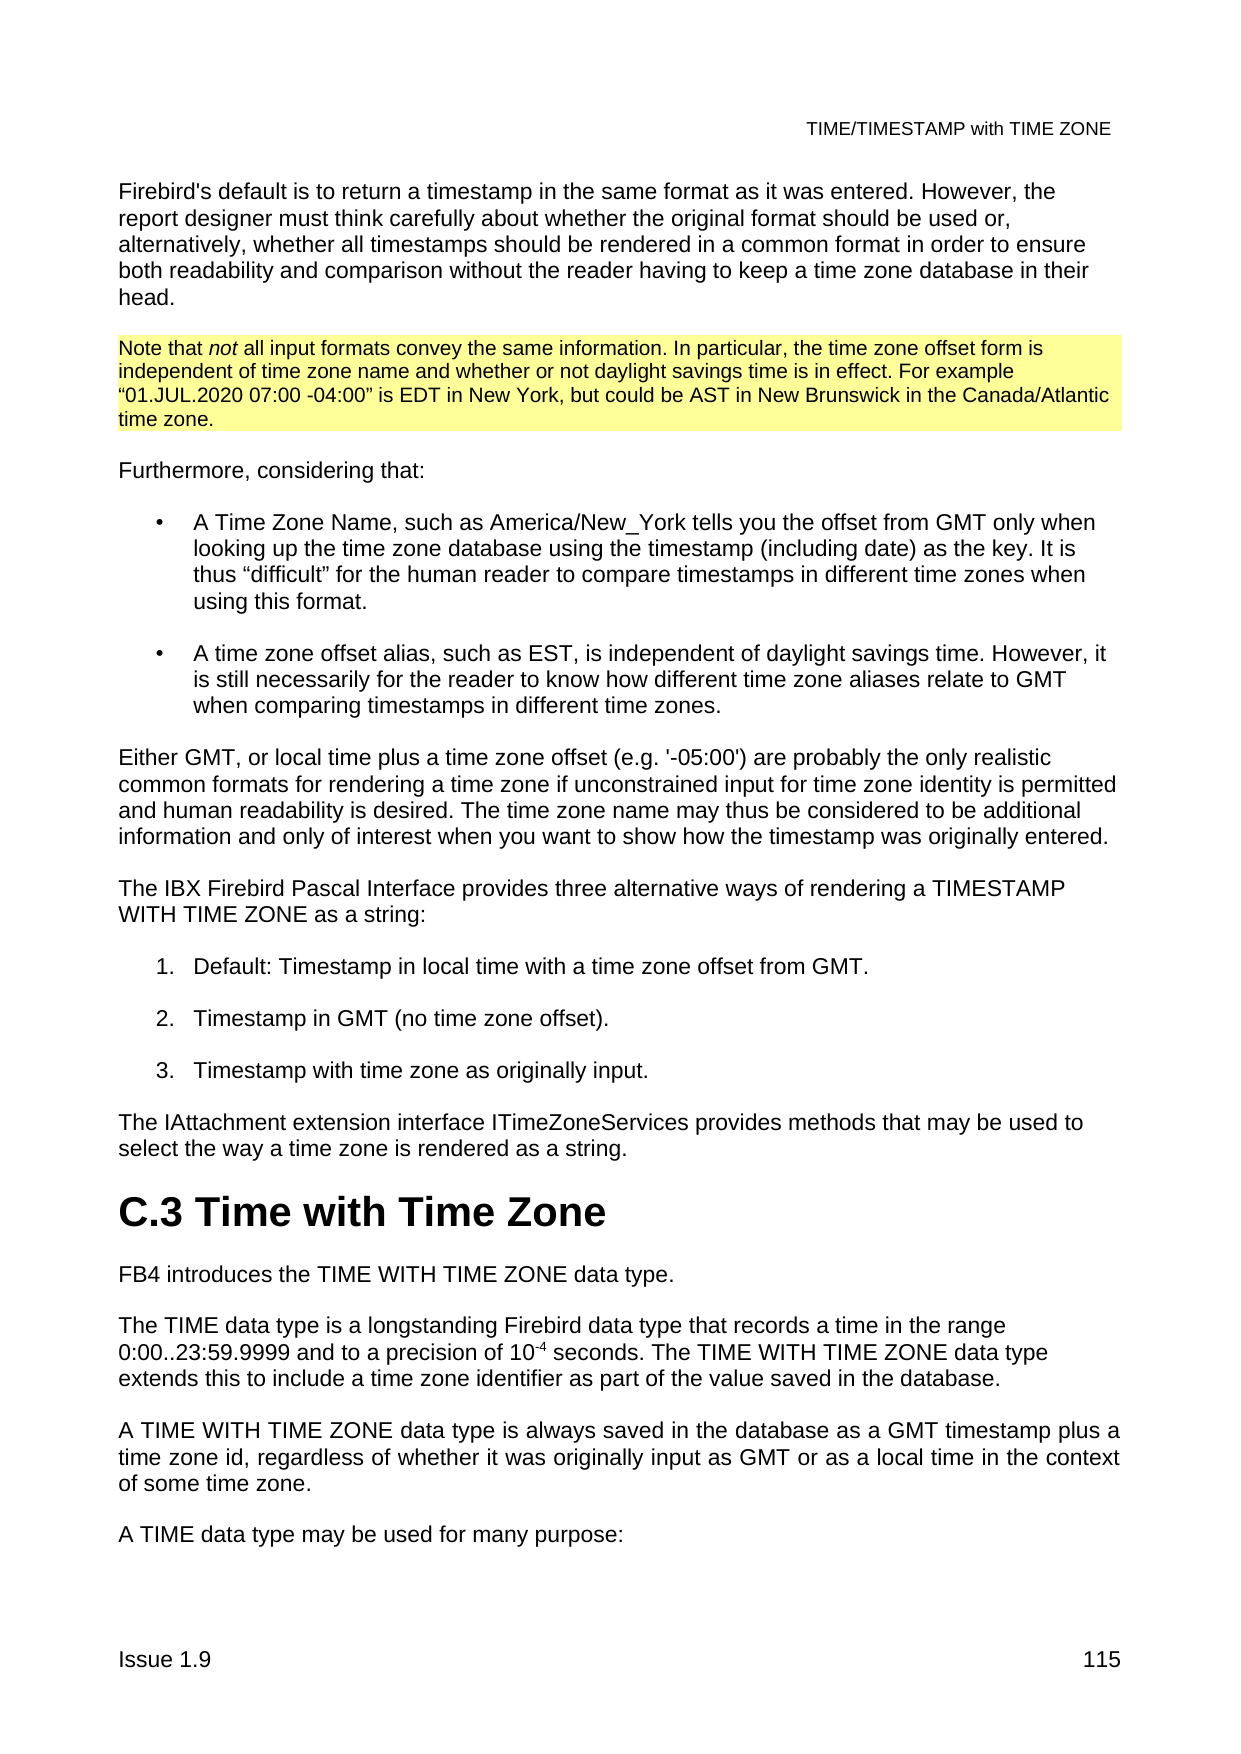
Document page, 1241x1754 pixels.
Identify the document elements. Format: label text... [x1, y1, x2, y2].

text The IBX Firebird Pascal Interface provides three alternative ways of rendering a TIMESTAMP WITH TIME ZONE as a string: [118, 875, 1122, 928]
text The IAttachment extension interface ITimeZoneServices provides methods that may be used to select the way a time zone is rendered as a string. [118, 1109, 1122, 1162]
text Furthermore, considering that: [118, 457, 1122, 483]
text Either GMT, or local time plus a time zone offset (e.g. '-05:00') are probably the only realistic common formats for rendering a time zone if unconstrained input for time zone identity is permitted and human readability is desired. The time zone name may thus be considered to be additional information and only of interest when you want to show how the timestamp was originally entered. [118, 744, 1122, 849]
text Note that not all input formats convey the same information. In particular, the time zone offset form is independent of time zone name and whether or not daylight savings time is in effect. For example “01.JUL.2020 07:00 -04:00” is EDT in New York, but could be AST in New Brunswick in the Canada/Atlantic time zone. [118, 335, 1122, 431]
text A TIME data type may be used for many purpose: [118, 1521, 1122, 1547]
list A Time Zone Name, such as America/New_York tells you the offset from GMT only when looking up the time zone database using the timestamp (including date) as the key. It is thus “difficult” for the human reader to compare timestamps in different time zones when using this format. [156, 509, 1122, 614]
list A time zone offset alias, such as EST, is independent of daylight savings time. However, it is still necessarily for the reader to know how different time zone aliases relate to GMT when comparing timestamps in different time zones. [156, 639, 1122, 719]
text FB4 introduces the TIME WITH TIME ZONE data type. [118, 1261, 1122, 1287]
text The TIME data type is a longstanding Firebird data type that records a time in the range 0:00..23:59.9999 and to a precision of 10-4 seconds. The TIME WITH TIME ZONE data type extends this to include a time zone identifier as part of the value saved in the database. [118, 1312, 1122, 1392]
subtitle Time with Time Zone [118, 1187, 1122, 1235]
text A TIME WITH TIME ZONE data type is always saved in the database as a GMT timestamp plus a time zone id, regardless of whether it was originally input as GMT or as a local time in the context of some time zone. [118, 1417, 1122, 1496]
text Firebird's default is to return a timestamp in the same format as it was entered. However, the report designer must think carefully about whether the original format should be used or, alternatively, whether all timestamps should be rendered in a common format in order to ensure both readability and comparison without the reader having to keep a time zone database in their head. [118, 178, 1122, 310]
list Timestamp with time zone as originally input. [156, 1057, 1122, 1083]
list Default: Timestamp in local time with a time zone offset from GMT. [156, 953, 1122, 980]
list Timestamp in GMT (no time zone offset). [156, 1005, 1122, 1032]
